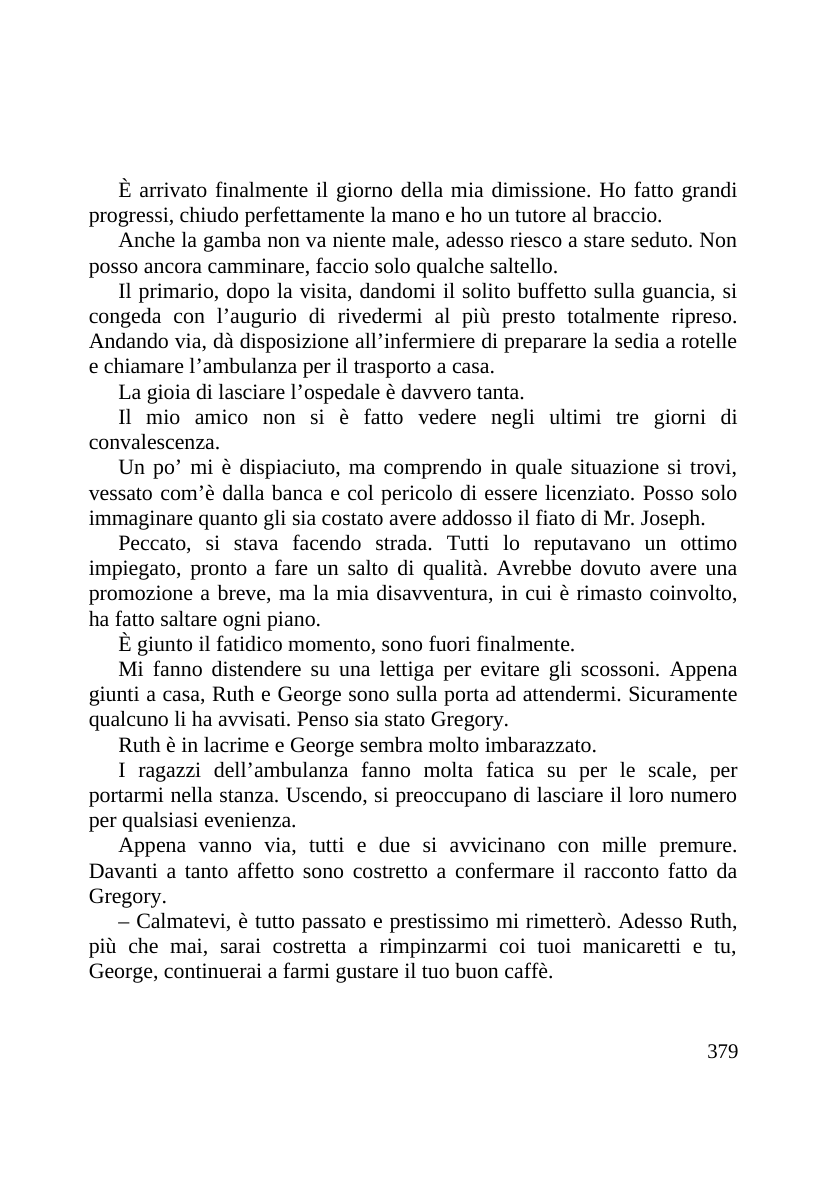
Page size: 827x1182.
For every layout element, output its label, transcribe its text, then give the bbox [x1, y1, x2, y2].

text Il mio amico non si è fatto vedere negli ultimi tre giorni di convalescenza. [88, 404, 738, 454]
text Mi fanno distendere su una lettiga per evitare gli scossoni. Appena giunti a casa, Ruth e George sono sulla porta ad attendermi. Sicuramente qualcuno li ha avvisati. Penso sia stato Gregory. [88, 656, 738, 732]
text I ragazzi dell’ambulanza fanno molta fatica su per le scale, per portarmi nella stanza. Uscendo, si preoccupano di lasciare il loro numero per qualsiasi evenienza. [88, 757, 738, 832]
text Ruth è in lacrime e George sembra molto imbarazzato. [88, 732, 738, 757]
text Appena vanno via, tutti e due si avvicinano con mille premure. Davanti a tanto affetto sono costretto a confermare il racconto fatto da Gregory. [88, 832, 738, 908]
text Un po’ mi è dispiaciuto, ma comprendo in quale situazione si trovi, vessato com’è dalla banca e col pericolo di essere licenziato. Posso solo immaginare quanto gli sia costato avere addosso il fiato di Mr. Joseph. [88, 454, 738, 530]
text È arrivato finalmente il giorno della mia dimissione. Ho fatto grandi progressi, chiudo perfettamente la mano e ho un tutore al braccio. [88, 177, 738, 227]
text – Calmatevi, è tutto passato e prestissimo mi rimetterò. Adesso Ruth, più che mai, sarai costretta a rimpinzarmi coi tuoi manicaretti e tu, George, continuerai a farmi gustare il tuo buon caffè. [88, 908, 738, 984]
text Peccato, si stava facendo strada. Tutti lo reputavano un ottimo impiegato, pronto a fare un salto di qualità. Avrebbe dovuto avere una promozione a breve, ma la mia disavventura, in cui è rimasto coinvolto, ha fatto saltare ogni piano. [88, 530, 738, 631]
text È giunto il fatidico momento, sono fuori finalmente. [88, 631, 738, 656]
text La gioia di lasciare l’ospedale è davvero tanta. [88, 379, 738, 404]
text Anche la gamba non va niente male, adesso riesco a stare seduto. Non posso ancora camminare, faccio solo qualche saltello. [88, 227, 738, 278]
text Il primario, dopo la visita, dandomi il solito buffetto sulla guancia, si congeda con l’augurio di rivedermi al più presto totalmente ripreso. Andando via, dà disposizione all’infermiere di preparare la sedia a rotelle e chiamare l’ambulanza per il trasporto a casa. [88, 278, 738, 379]
